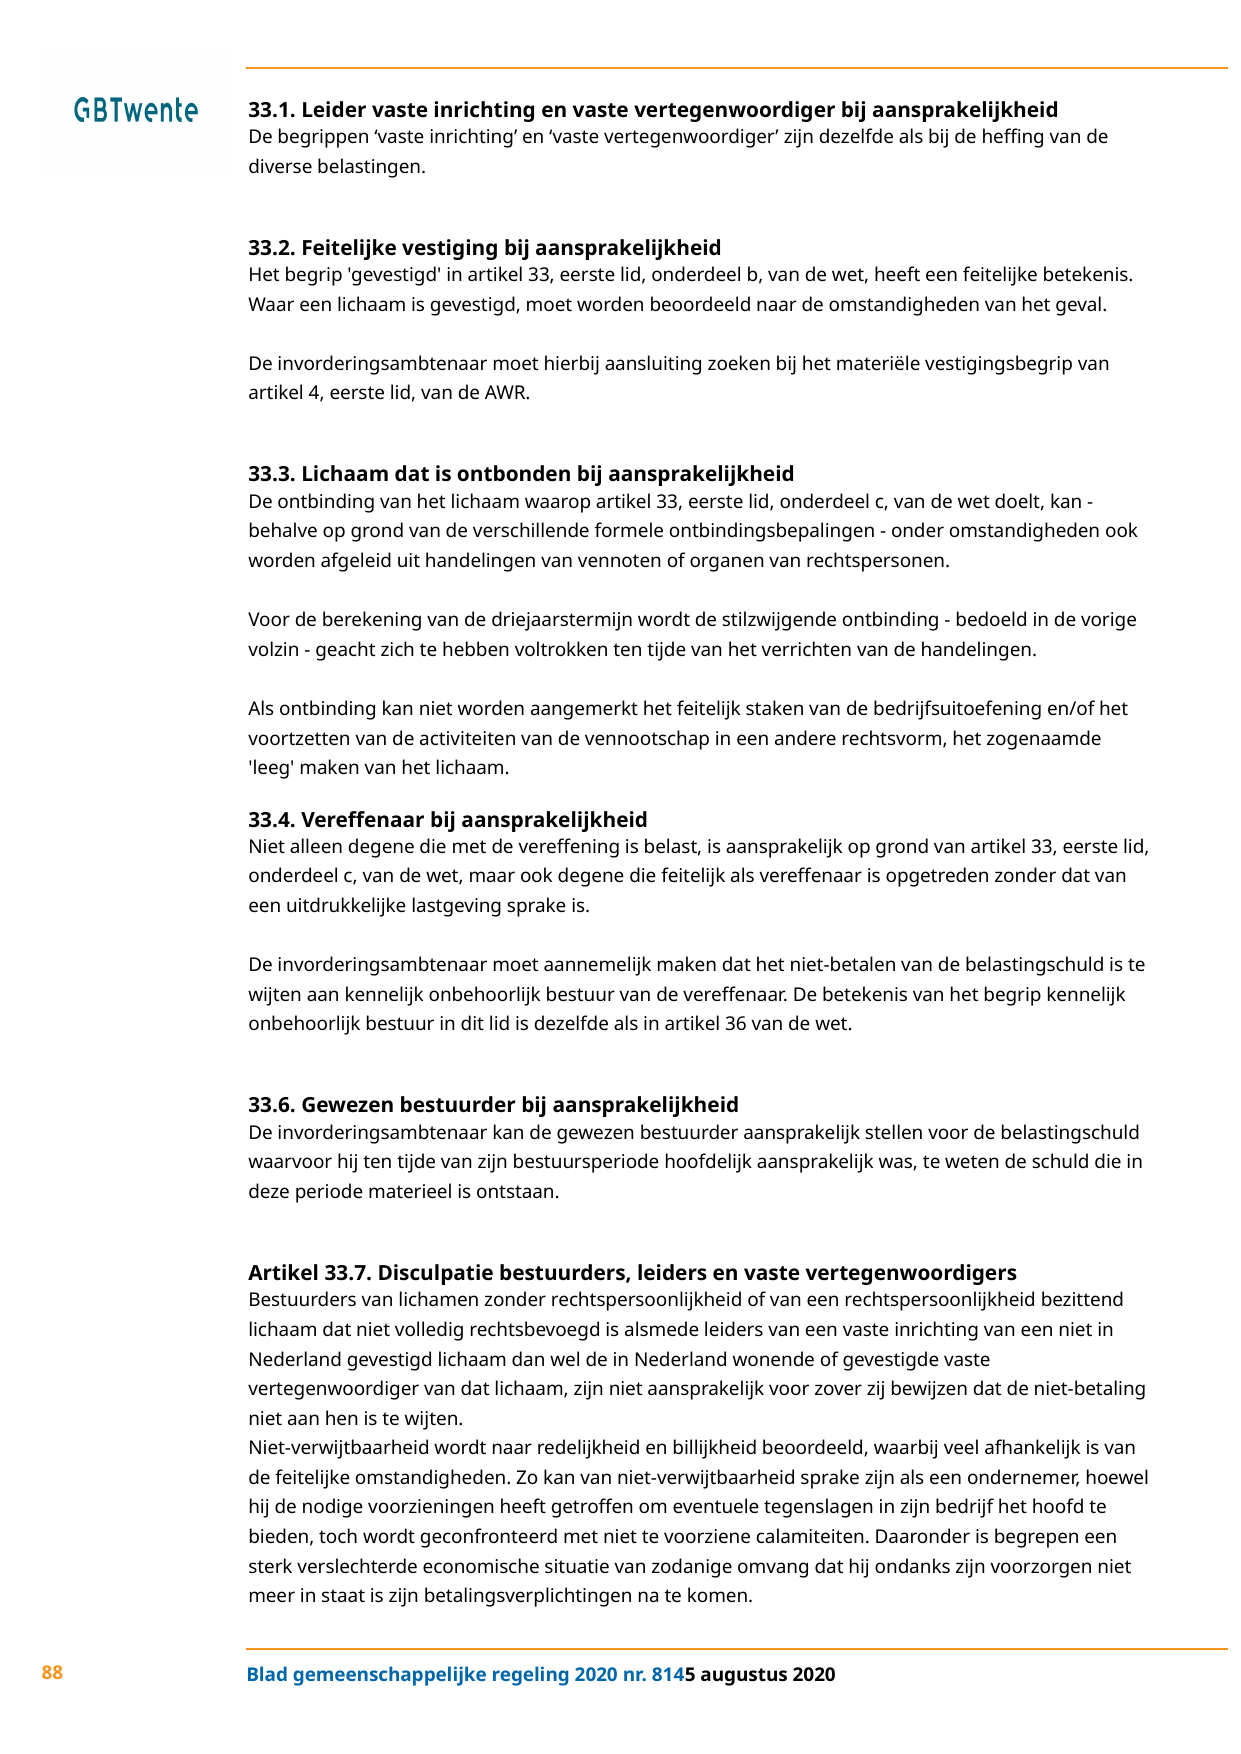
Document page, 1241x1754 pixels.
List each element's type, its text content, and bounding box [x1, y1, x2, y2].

picture [41, 47, 231, 172]
text De invorderingsambtenaar kan de gewezen bestuurder aansprakelijk stellen voor de belastingschuld waarvoor hij ten tijde van zijn bestuursperiode hoofdelijk aansprakelijk was, te weten de schuld die in deze periode materieel is ontstaan. [248, 1119, 1152, 1204]
text Artikel 33.7. Disculpatie bestuurders, leiders en vaste vertegenwoordigers [248, 1258, 1152, 1287]
text Het begrip 'gevestigd' in artikel 33, eerste lid, onderdeel b, van de wet, heeft een feitelijke betekenis. Waar een lichaam is gevestigd, moet worden beoordeeld naar de omstandigheden van het geval. [248, 261, 1152, 317]
text De begrippen ‘vaste inrichting’ en ‘vaste vertegenwoordiger’ zijn dezelfde als bij de heffing van de diverse belastingen. [248, 123, 1152, 178]
text De ontbinding van het lichaam waarop artikel 33, eerste lid, onderdeel c, van de wet doelt, kan - behalve op grond van de verschillende formele ontbindingsbepalingen - onder omstandigheden ook worden afgeleid uit handelingen van vennoten of organen van rechtspersonen. [248, 488, 1152, 573]
text 33.1. Leider vaste inrichting en vaste vertegenwoordiger bij aansprakelijkheid [248, 95, 1152, 123]
text De invorderingsambtenaar moet hierbij aansluiting zoeken bij het materiële vestigingsbegrip van artikel 4, eerste lid, van de AWR. [248, 350, 1152, 405]
text 33.6. Gewezen bestuurder bij aansprakelijkheid [248, 1091, 1152, 1119]
text 33.3. Lichaam dat is ontbonden bij aansprakelijkheid [248, 459, 1152, 488]
text 33.4. Vereffenaar bij aansprakelijkheid [248, 805, 1152, 833]
text Niet alleen degene die met de vereffening is belast, is aansprakelijk op grond van artikel 33, eerste lid, onderdeel c, van de wet, maar ook degene die feitelijk als vereffenaar is opgetreden zonder dat van een uitdrukkelijke lastgeving sprake is. [248, 833, 1152, 918]
text Als ontbinding kan niet worden aangemerkt het feitelijk staken van de bedrijfsuitoefening en/of het voortzetten van de activiteiten van de vennootschap in een andere rechtsvorm, het zogenaamde 'leeg' maken van het lichaam. [248, 695, 1152, 780]
text 33.2. Feitelijke vestiging bij aansprakelijkheid [248, 233, 1152, 261]
text Voor de berekening van de driejaarstermijn wordt de stilzwijgende ontbinding - bedoeld in de vorige volzin - geacht zich te hebben voltrokken ten tijde van het verrichten van de handelingen. [248, 606, 1152, 662]
text Bestuurders van lichamen zonder rechtspersoonlijkheid of van een rechtspersoonlijkheid bezittend lichaam dat niet volledig rechtsbevoegd is alsmede leiders van een vaste inrichting van een niet in Nederland gevestigd lichaam dan wel de in Nederland wonende of gevestigde vaste vertegenwoordiger van dat lichaam, zijn niet aansprakelijk voor zover zij bewijzen dat de niet-betaling niet aan hen is te wijten. [248, 1287, 1152, 1431]
text De invorderingsambtenaar moet aannemelijk maken dat het niet-betalen van de belastingschuld is te wijten aan kennelijk onbehoorlijk bestuur van de vereffenaar. De betekenis van het begrip kennelijk onbehoorlijk bestuur in dit lid is dezelfde als in artikel 36 van de wet. [248, 951, 1152, 1036]
text Niet-verwijtbaarheid wordt naar redelijkheid en billijkheid beoordeeld, waarbij veel afhankelijk is van de feitelijke omstandigheden. Zo kan van niet-verwijtbaarheid sprake zijn als een ondernemer, hoewel hij de nodige voorzieningen heeft getroffen om eventuele tegenslagen in zijn bedrijf het hoofd te bieden, toch wordt geconfronteerd met niet te voorziene calamiteiten. Daaronder is begrepen een sterk verslechterde economische situatie van zodanige omvang dat hij ondanks zijn voorzorgen niet meer in staat is zijn betalingsverplichtingen na te komen. [248, 1434, 1152, 1608]
